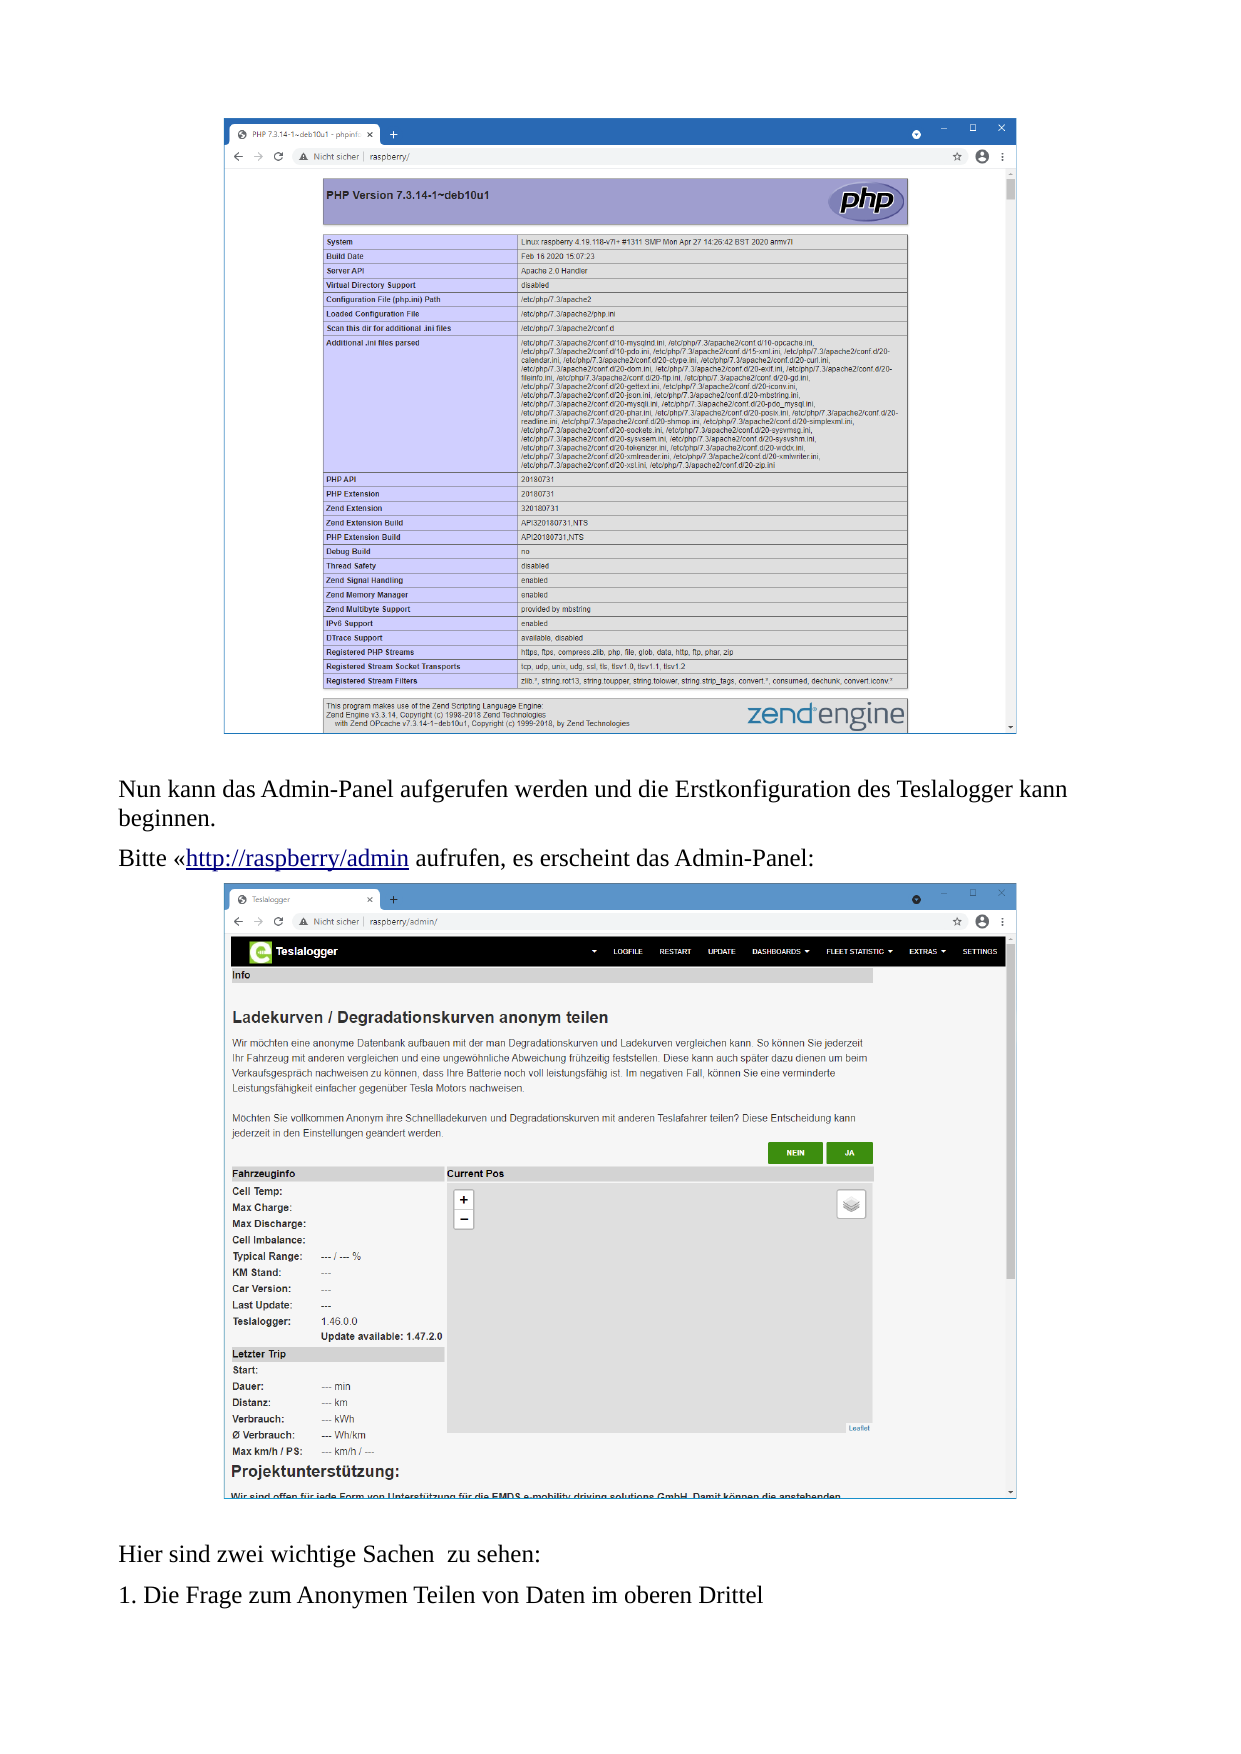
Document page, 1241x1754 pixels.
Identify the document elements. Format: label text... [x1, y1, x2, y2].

picture [223, 118, 1017, 734]
text Bitte «http://raspberry/admin aufrufen, es erscheint das Admin-Panel: [118, 843, 1122, 872]
text Nun kann das Admin-Panel aufgerufen werden und die Erstkonfiguration des Teslalogger kann beginnen. [118, 774, 1122, 831]
text Hier sind zwei wichtige Sachen zu sehen: [118, 1539, 1122, 1568]
picture [223, 883, 1017, 1499]
text 1. Die Frage zum Anonymen Teilen von Daten im oberen Drittel [118, 1580, 1122, 1609]
